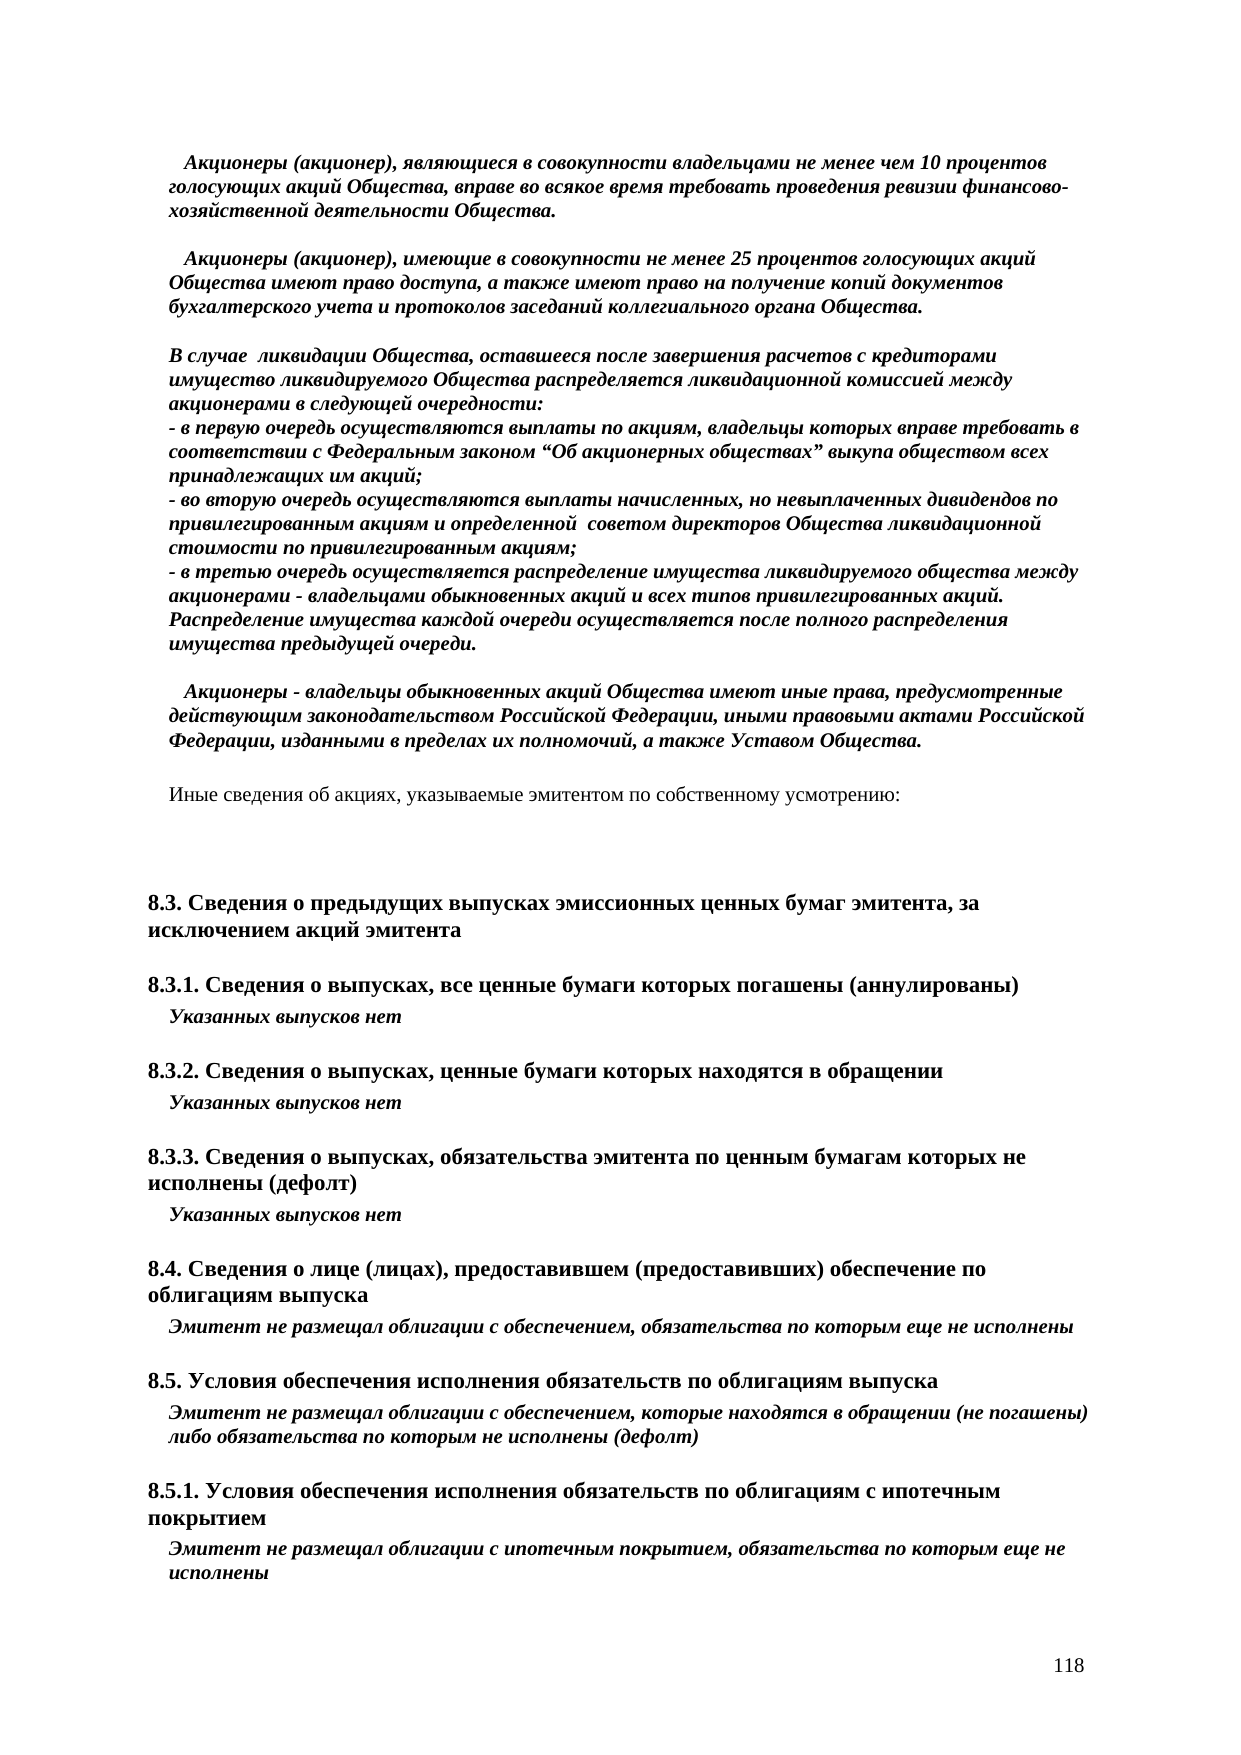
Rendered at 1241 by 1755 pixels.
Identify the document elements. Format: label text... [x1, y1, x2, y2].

text Эмитент не размещал облигации с обеспечением, которые находятся в обращении (не погашены) либо обязательства по которым не исполнены (дефолт) [168, 1400, 1093, 1448]
text Указанных выпусков нет [168, 1004, 1093, 1028]
text Акционеры (акционер), являющиеся в совокупности владельцами не менее чем 10 процентов голосующих акций Общества, вправе во всякое время требовать проведения ревизии финансово-хозяйственной деятельности Общества. Акционеры (акционер), имеющие в совокупности не менее 25 процентов голосующих акций Общества имеют право доступа, а также имеют право на получение копий документов бухгалтерского учета и протоколов заседаний коллегиального органа Общества. В случае ликвидации Общества, оставшееся после завершения расчетов с кредиторами имущество ликвидируемого Общества распределяется ликвидационной комиссией между акционерами в следующей очередности: - в первую очередь осуществляются выплаты по акциям, владельцы которых вправе требовать в соответствии с Федеральным законом “Об акционерных обществах” выкупа обществом всех принадлежащих им акций; - во вторую очередь осуществляются выплаты начисленных, но невыплаченных дивидендов по привилегированным акциям и определенной советом директоров Общества ликвидационной стоимости по привилегированным акциям; - в третью очередь осуществляется распределение имущества ликвидируемого общества между акционерами - владельцами обыкновенных акций и всех типов привилегированных акций. Распределение имущества каждой очереди осуществляется после полного распределения имущества предыдущей очереди. Акционеры - владельцы обыкновенных акций Общества имеют иные права, предусмотренные действующим законодательством Российской Федерации, иными правовыми актами Российской Федерации, изданными в пределах их полномочий, а также Уставом Общества. [168, 150, 1093, 776]
text Эмитент не размещал облигации с обеспечением, обязательства по которым еще не исполнены [168, 1314, 1093, 1338]
subtitle 8.3.3. Сведения о выпусках, обязательства эмитента по ценным бумагам которых не исполнены (дефолт) [148, 1143, 1093, 1196]
subtitle 8.3.1. Сведения о выпусках, все ценные бумаги которых погашены (аннулированы) [148, 971, 1093, 998]
text Указанных выпусков нет [168, 1202, 1093, 1226]
text Иные сведения об акциях, указываемые эмитентом по собственному усмотрению: [168, 782, 1093, 830]
subtitle 8.5.1. Условия обеспечения исполнения обязательств по облигациям с ипотечным покрытием [148, 1477, 1093, 1530]
text Указанных выпусков нет [168, 1090, 1093, 1114]
subtitle 8.3.2. Сведения о выпусках, ценные бумаги которых находятся в обращении [148, 1057, 1093, 1083]
text Эмитент не размещал облигации с ипотечным покрытием, обязательства по которым еще не исполнены [168, 1536, 1093, 1584]
subtitle 8.4. Сведения о лице (лицах), предоставившем (предоставивших) обеспечение по облигациям выпуска [148, 1255, 1093, 1308]
subtitle 8.5. Условия обеспечения исполнения обязательств по облигациям выпуска [148, 1367, 1093, 1394]
subtitle 8.3. Сведения о предыдущих выпусках эмиссионных ценных бумаг эмитента, за исключением акций эмитента [148, 889, 1093, 942]
